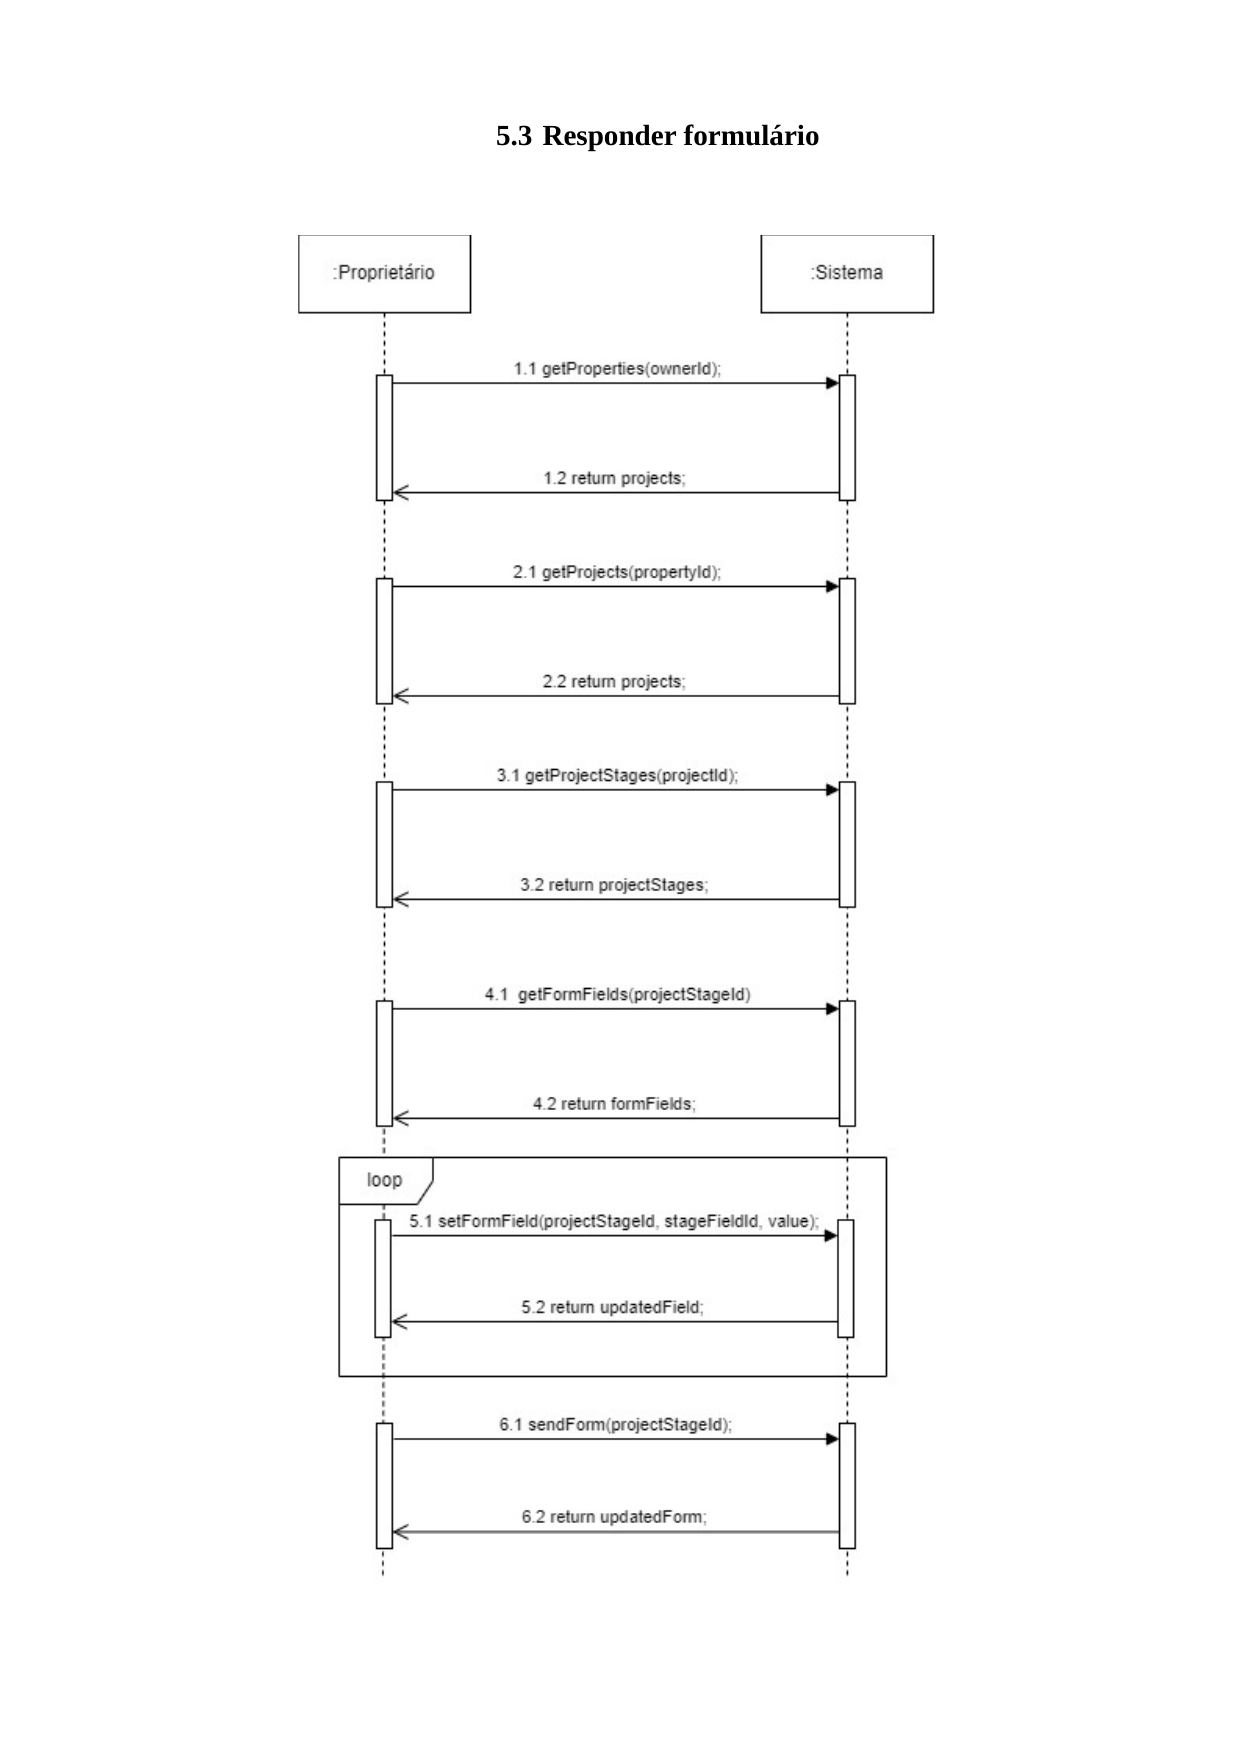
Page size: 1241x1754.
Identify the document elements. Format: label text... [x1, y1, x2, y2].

list Responder formulário [193, 118, 1122, 152]
